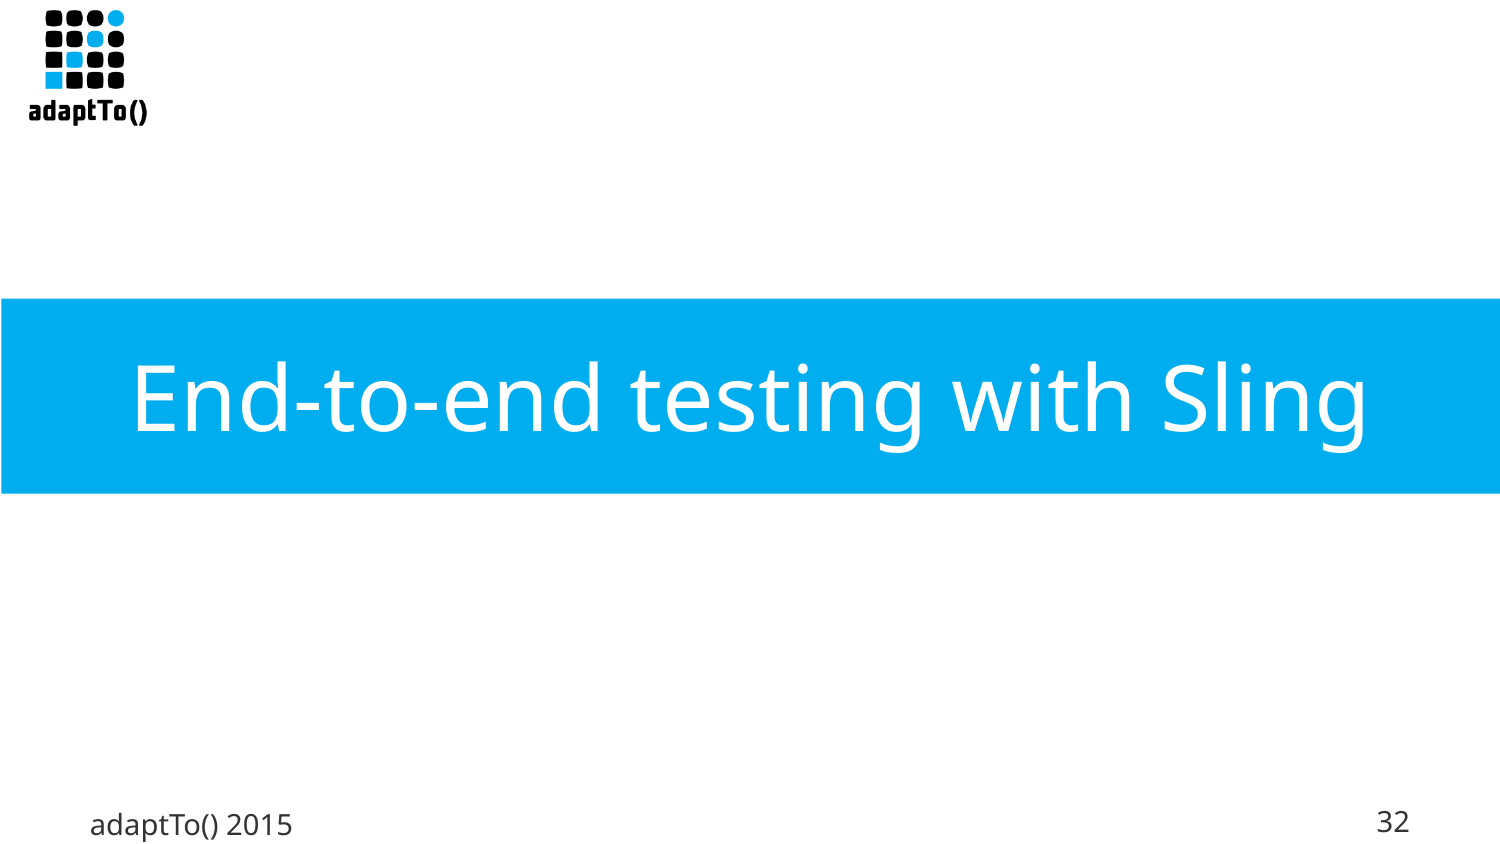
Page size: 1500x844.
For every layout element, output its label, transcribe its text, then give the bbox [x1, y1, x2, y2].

title End-to-end testing with Sling [1, 298, 1500, 494]
picture [27, 6, 148, 127]
